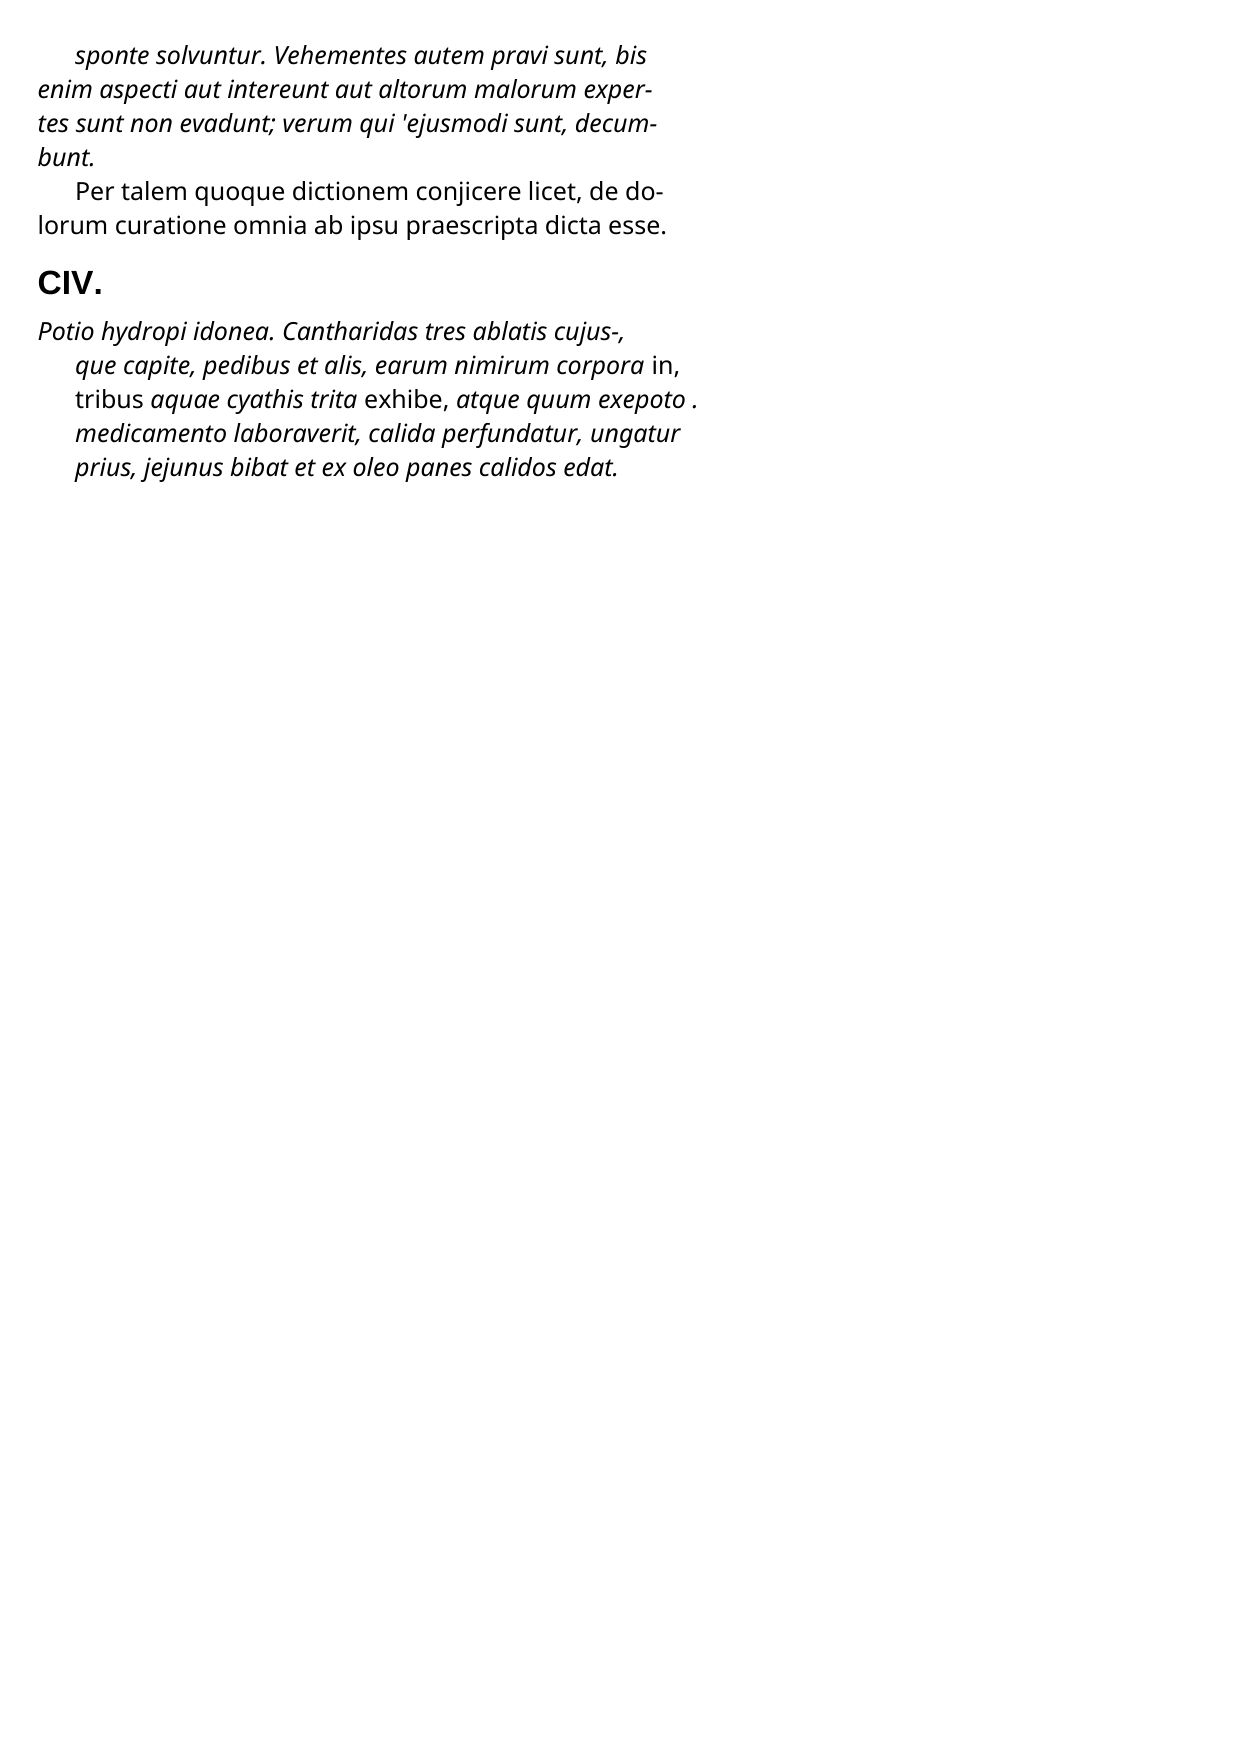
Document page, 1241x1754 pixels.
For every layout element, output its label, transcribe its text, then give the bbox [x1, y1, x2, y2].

text sponte solvuntur. Vehementes autem pravi sunt, bis enim aspecti aut intereunt aut altorum malorum exper- tes sunt non evadunt; verum qui 'ejusmodi sunt, decum- bunt. [37, 37, 1203, 174]
subtitle CIV. [37, 263, 1203, 301]
text Per talem quoque dictionem conjicere licet, de do- lorum curatione omnia ab ipsu praescripta dicta esse. [37, 174, 1203, 242]
text Potio hydropi idonea. Cantharidas tres ablatis cujus-, que capite, pedibus et alis, earum nimirum corpora in, tribus aquae cyathis trita exhibe, atque quum exepoto . medicamento laboraverit, calida perfundatur, ungatur prius, jejunus bibat et ex oleo panes calidos edat. [37, 314, 1203, 484]
